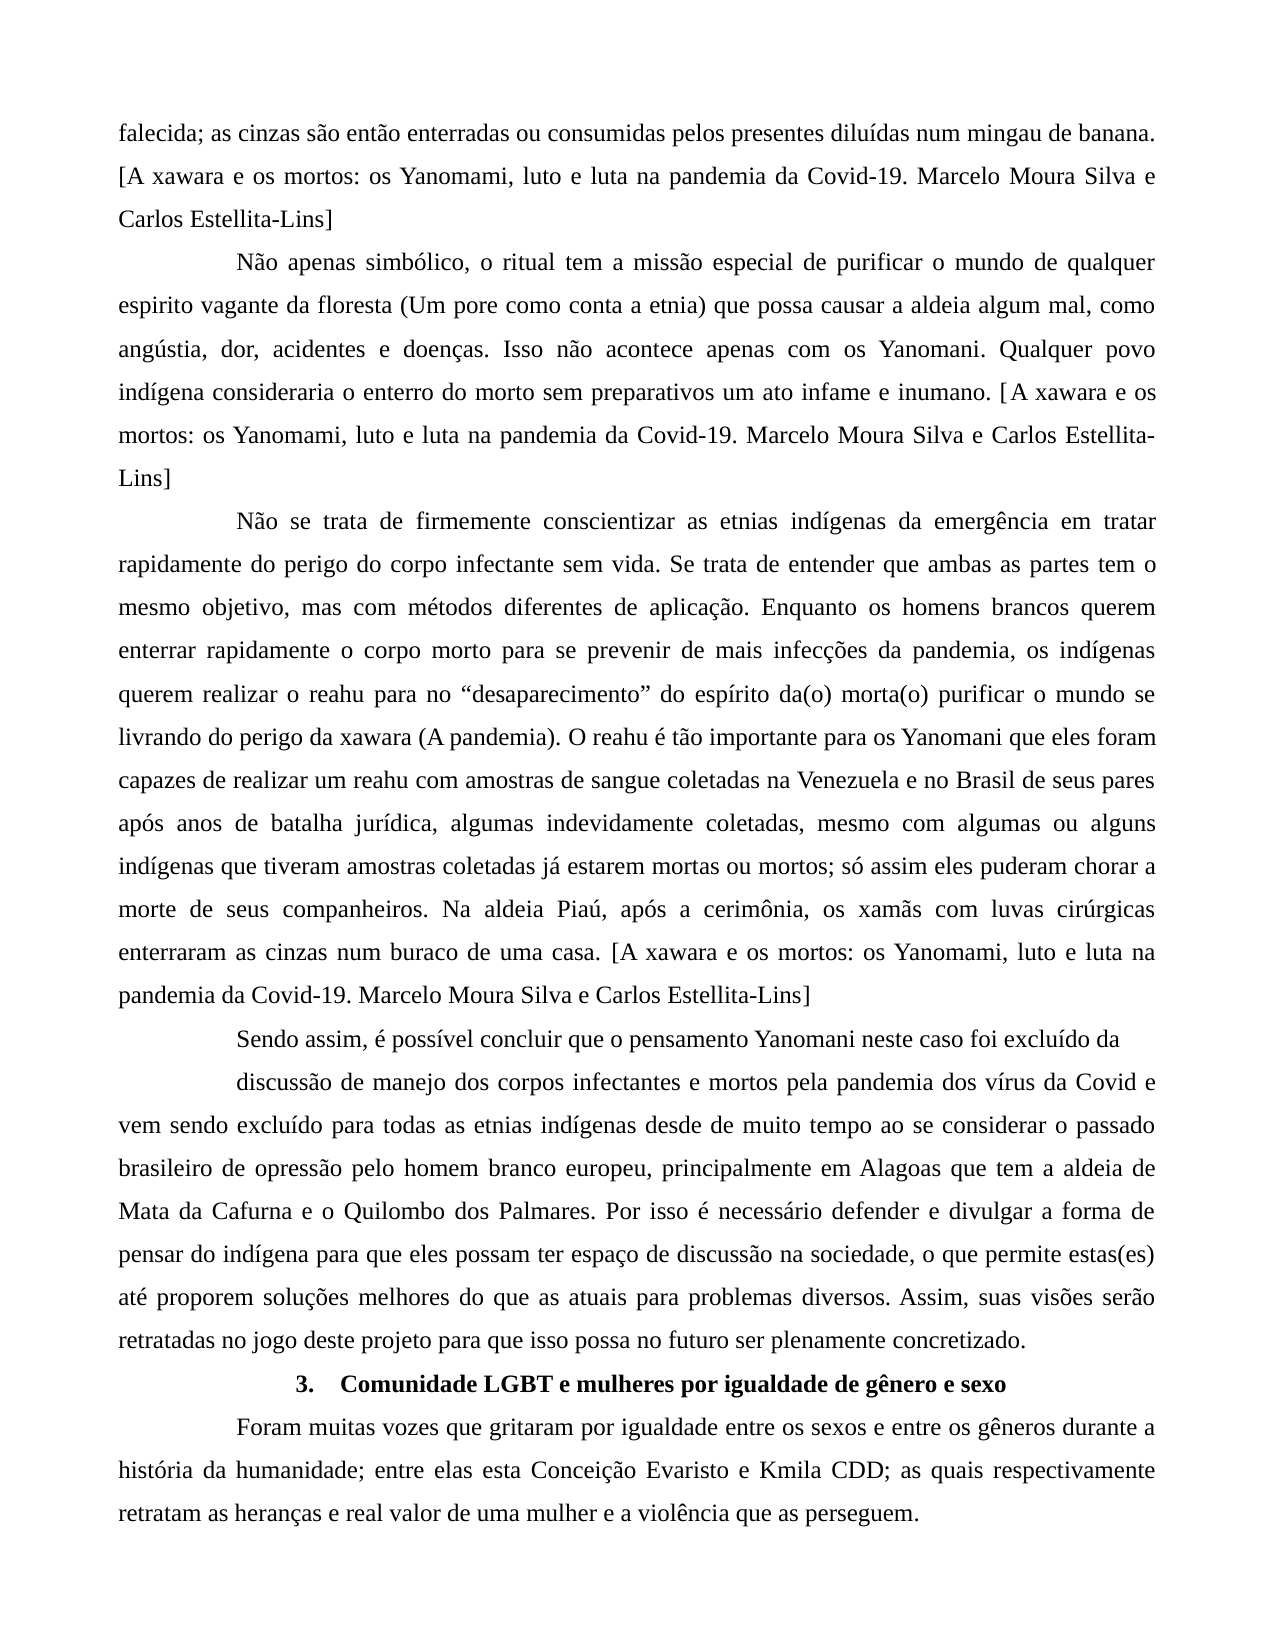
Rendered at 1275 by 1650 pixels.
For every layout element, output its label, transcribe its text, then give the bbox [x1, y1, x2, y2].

text Não apenas simbólico, o ritual tem a missão especial de purificar o mundo de qualquer espirito vagante da floresta (Um pore como conta a etnia) que possa causar a aldeia algum mal, como angústia, dor, acidentes e doenças. Isso não acontece apenas com os Yanomani. Qualquer povo indígena consideraria o enterro do morto sem preparativos um ato infame e inumano. [A xawara e os mortos: os Yanomami, luto e luta na pandemia da Covid-19. Marcelo Moura Silva e Carlos Estellita-Lins] [118, 247, 1157, 492]
text Não se trata de firmemente conscientizar as etnias indígenas da emergência em tratar rapidamente do perigo do corpo infectante sem vida. Se trata de entender que ambas as partes tem o mesmo objetivo, mas com métodos diferentes de aplicação. Enquanto os homens brancos querem enterrar rapidamente o corpo morto para se prevenir de mais infecções da pandemia, os indígenas querem realizar o reahu para no “desaparecimento” do espírito da(o) morta(o) purificar o mundo se livrando do perigo da xawara (A pandemia). O reahu é tão importante para os Yanomani que eles foram capazes de realizar um reahu com amostras de sangue coletadas na Venezuela e no Brasil de seus pares após anos de batalha jurídica, algumas indevidamente coletadas, mesmo com algumas ou alguns indígenas que tiveram amostras coletadas já estarem mortas ou mortos; só assim eles puderam chorar a morte de seus companheiros. Na aldeia Piaú, após a cerimônia, os xamãs com luvas cirúrgicas enterraram as cinzas num buraco de uma casa. [A xawara e os mortos: os Yanomami, luto e luta na pandemia da Covid-19. Marcelo Moura Silva e Carlos Estellita-Lins] [118, 506, 1157, 1009]
list Comunidade LGBT e mulheres por igualdade de gênero e sexo [118, 1369, 1157, 1397]
text Sendo assim, é possível concluir que o pensamento Yanomani neste caso foi excluído da [118, 1024, 1157, 1052]
text falecida; as cinzas são então enterradas ou consumidas pelos presentes diluídas num mingau de banana. [A xawara e os mortos: os Yanomami, luto e luta na pandemia da Covid-19. Marcelo Moura Silva e Carlos Estellita-Lins] [118, 118, 1157, 233]
text discussão de manejo dos corpos infectantes e mortos pela pandemia dos vírus da Covid e vem sendo excluído para todas as etnias indígenas desde de muito tempo ao se considerar o passado brasileiro de opressão pelo homem branco europeu, principalmente em Alagoas que tem a aldeia de Mata da Cafurna e o Quilombo dos Palmares. Por isso é necessário defender e divulgar a forma de pensar do indígena para que eles possam ter espaço de discussão na sociedade, o que permite estas(es) até proporem soluções melhores do que as atuais para problemas diversos. Assim, suas visões serão retratadas no jogo deste projeto para que isso possa no futuro ser plenamente concretizado. [118, 1067, 1157, 1354]
text Foram muitas vozes que gritaram por igualdade entre os sexos e entre os gêneros durante a história da humanidade; entre elas esta Conceição Evaristo e Kmila CDD; as quais respectivamente retratam as heranças e real valor de uma mulher e a violência que as perseguem. [118, 1412, 1157, 1527]
